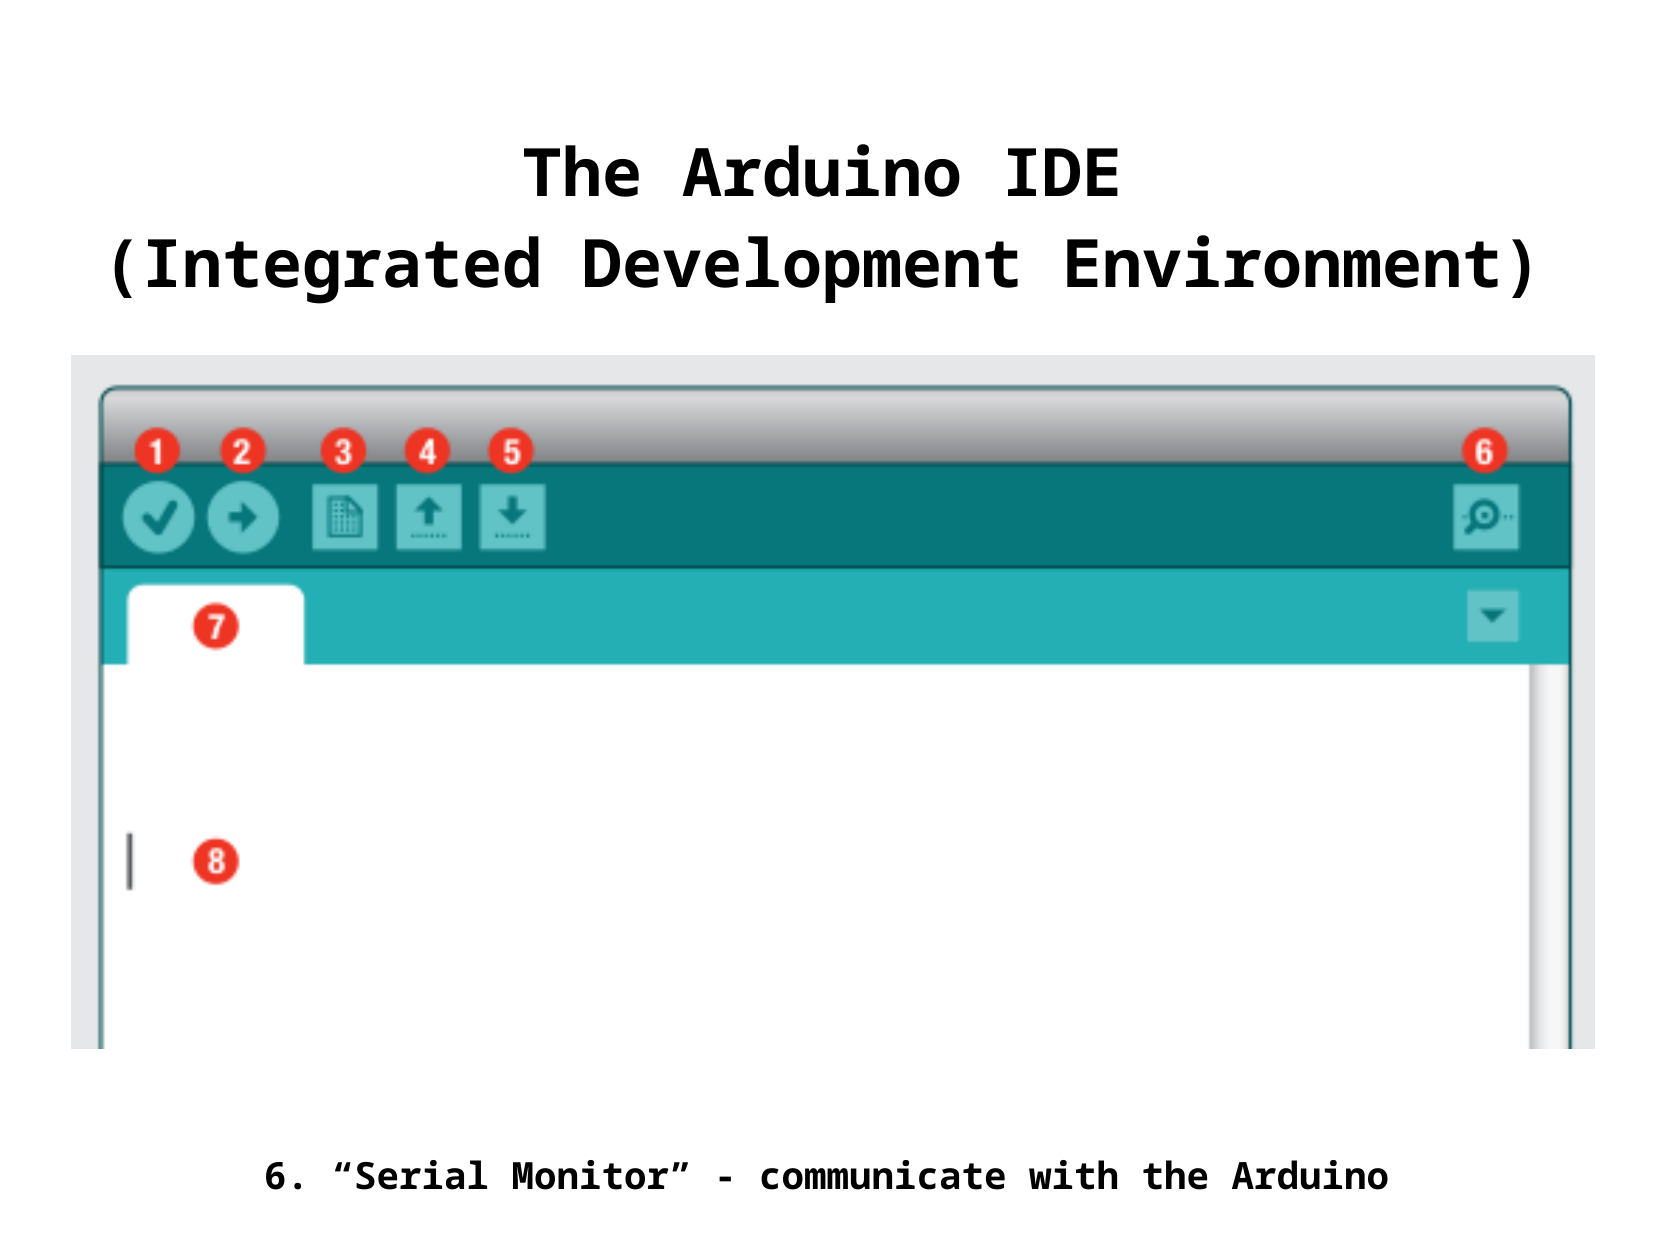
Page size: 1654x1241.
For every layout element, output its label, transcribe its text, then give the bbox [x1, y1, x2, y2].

text_box The Arduino IDE (Integrated Development Environment) [85, 115, 1569, 294]
picture [71, 355, 1595, 1049]
text_box 6. “Serial Monitor” - communicate with the Arduino [247, 1140, 1407, 1205]
